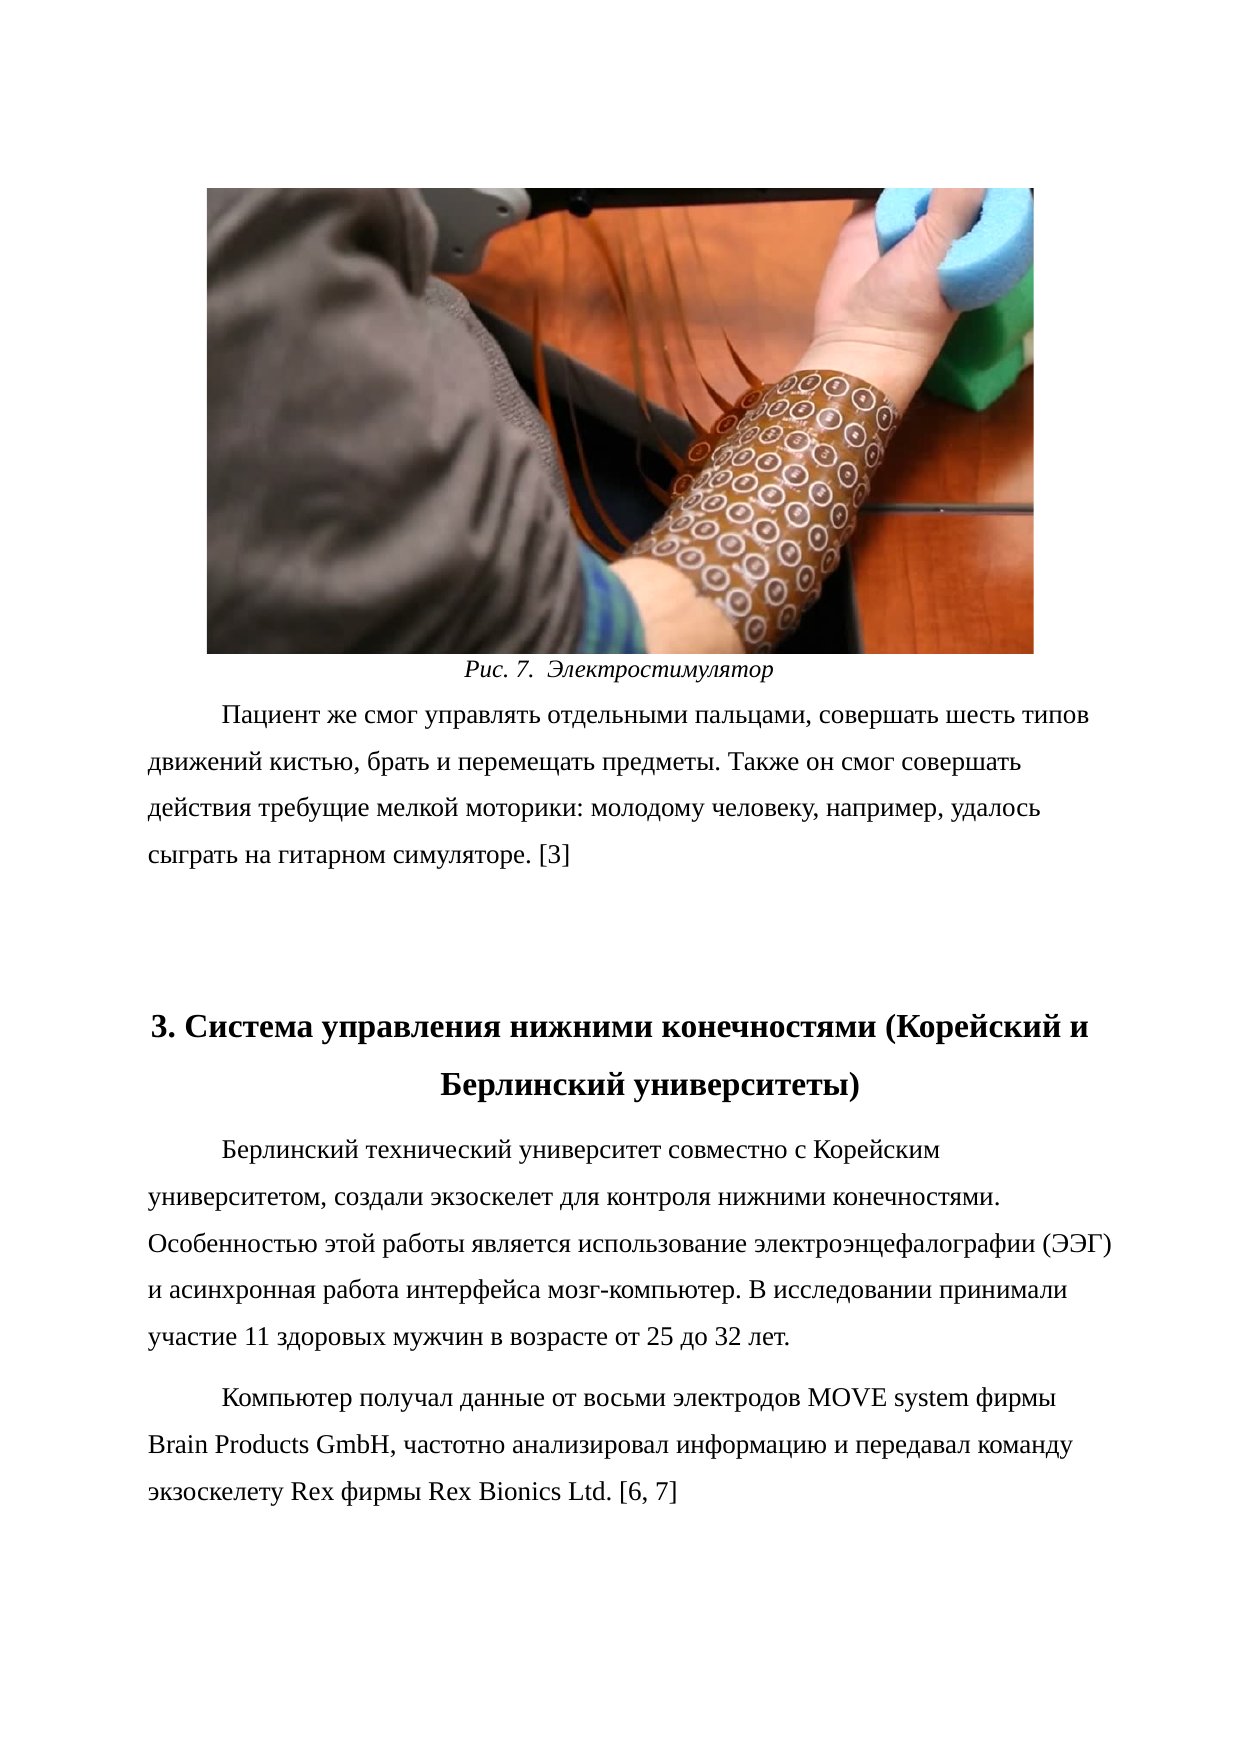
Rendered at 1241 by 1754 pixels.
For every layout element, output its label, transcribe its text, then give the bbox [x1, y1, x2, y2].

text Компьютер получал данные от восьми электродов MOVE system фирмы Brain Products GmbH, частотно анализировал информацию и передавал команду экзоскелету Rex фирмы Rex Bionics Ltd. [6, 7] [148, 1381, 1122, 1506]
text Пациент же смог управлять отдельными пальцами, совершать шесть типов движений кистью, брать и перемещать предметы. Также он смог совершать действия требущие мелкой моторики: молодому человеку, например, удалось сыграть на гитарном симуляторе. [3] [148, 176, 1122, 869]
subtitle 3. Система управления нижними конечностями (Корейский и Берлинский университеты) [118, 1006, 1122, 1102]
text Берлинский технический университет совместно с Корейским университетом, создали экзоскелет для контроля нижними конечностями. Особенностью этой работы является использование электроэнцефалографии (ЭЭГ) и асинхронная работа интерфейса мозг-компьютер. В исследовании принимали участие 11 здоровых мужчин в возрасте от 25 до 32 лет. [148, 1133, 1122, 1351]
picture [206, 188, 1034, 654]
text Рис. 7. Электростимулятор [234, 654, 1006, 683]
